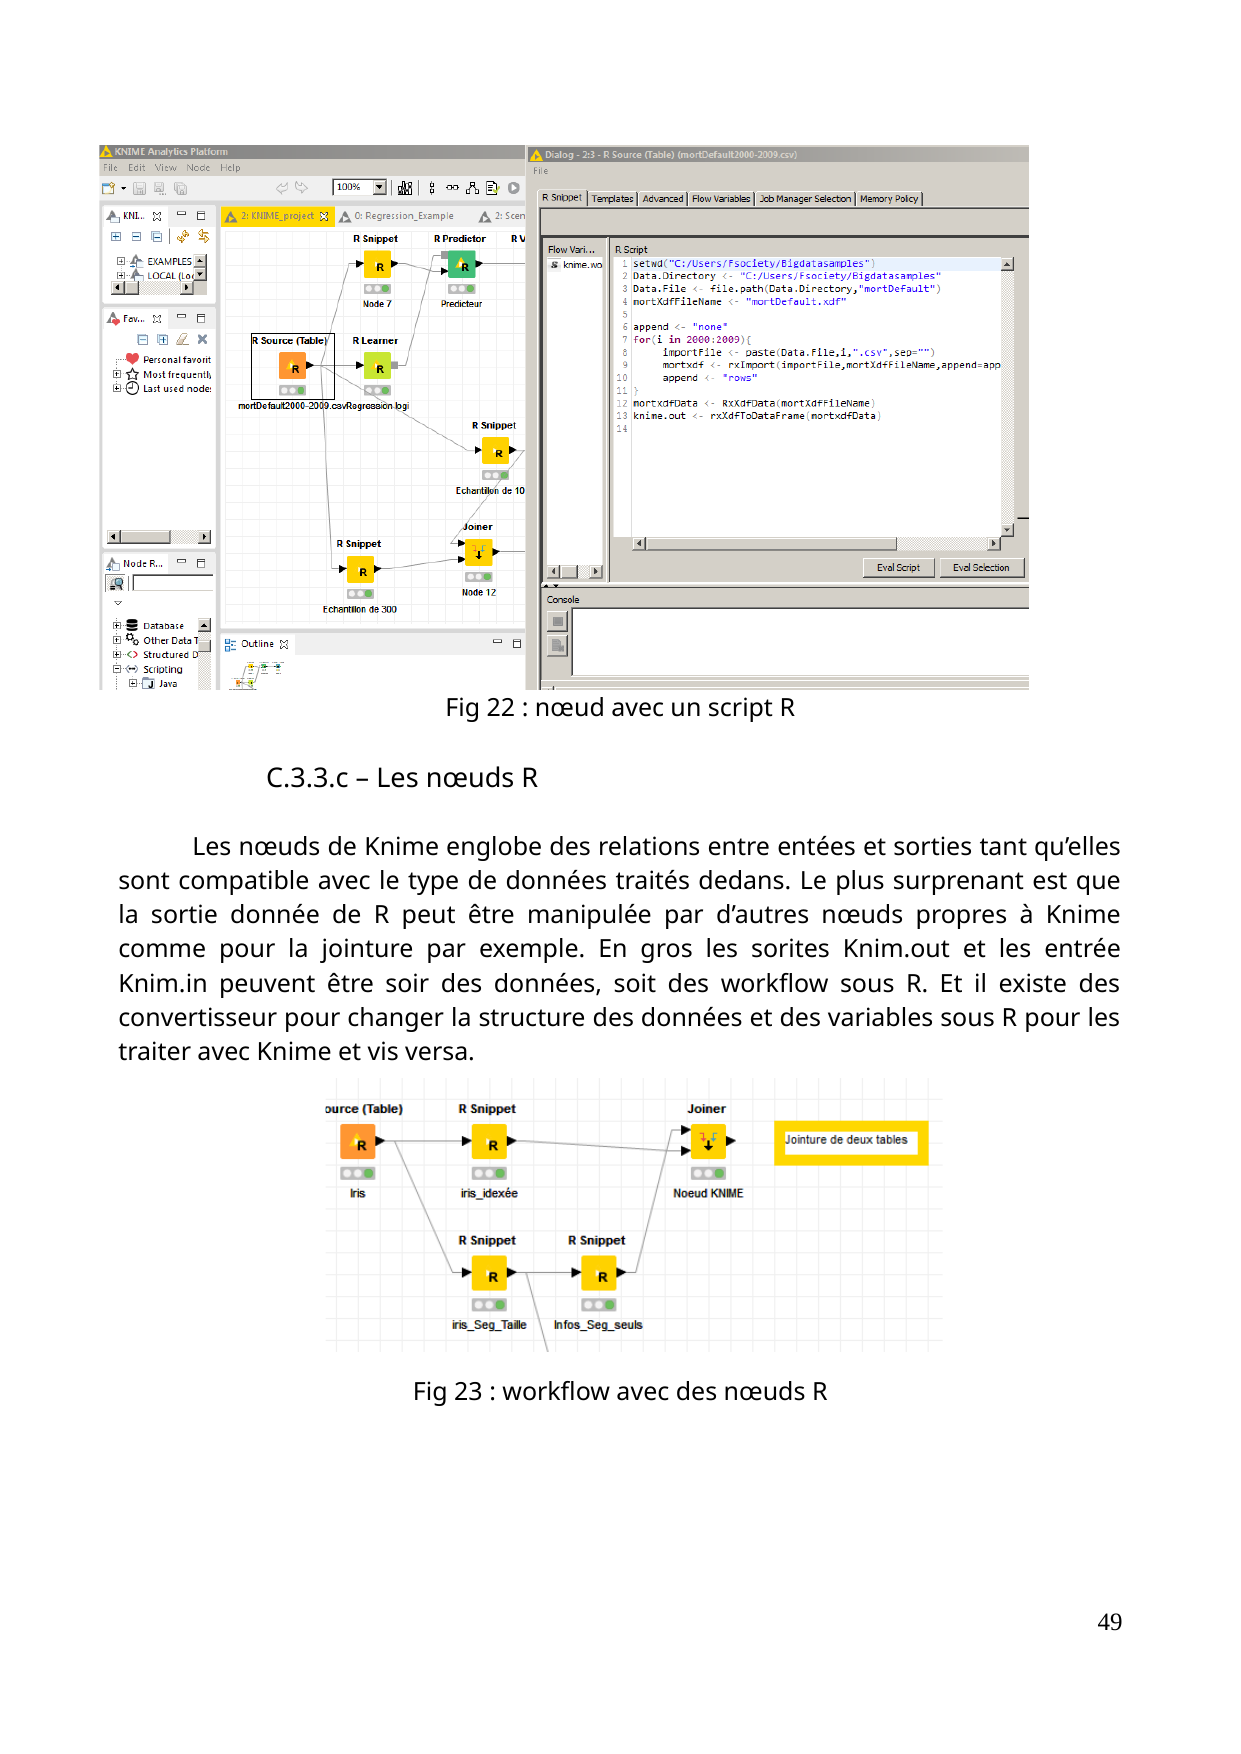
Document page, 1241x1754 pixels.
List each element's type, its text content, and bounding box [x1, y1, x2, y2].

text C.3.3.c – Les nœuds R [118, 758, 1122, 795]
text Fig 23 : workflow avec des nœuds R [118, 1374, 1122, 1408]
picture [325, 1078, 943, 1352]
picture [99, 145, 1029, 690]
text Les nœuds de Knime englobe des relations entre entées et sorties tant qu’elles sont compatible avec le type de données traités dedans. Le plus surprenant est que la sortie donnée de R peut être manipulée par d’autres nœuds propres à Knime comme pour la jointure par exemple. En gros les sorites Knim.out et les entrée Knim.in peuvent être soir des données, soit des workflow sous R. Et il existe des convertisseur pour changer la structure des données et des variables sous R pour les traiter avec Knime et vis versa. [118, 829, 1122, 1067]
text Fig 22 : nœud avec un script R [118, 118, 1122, 724]
